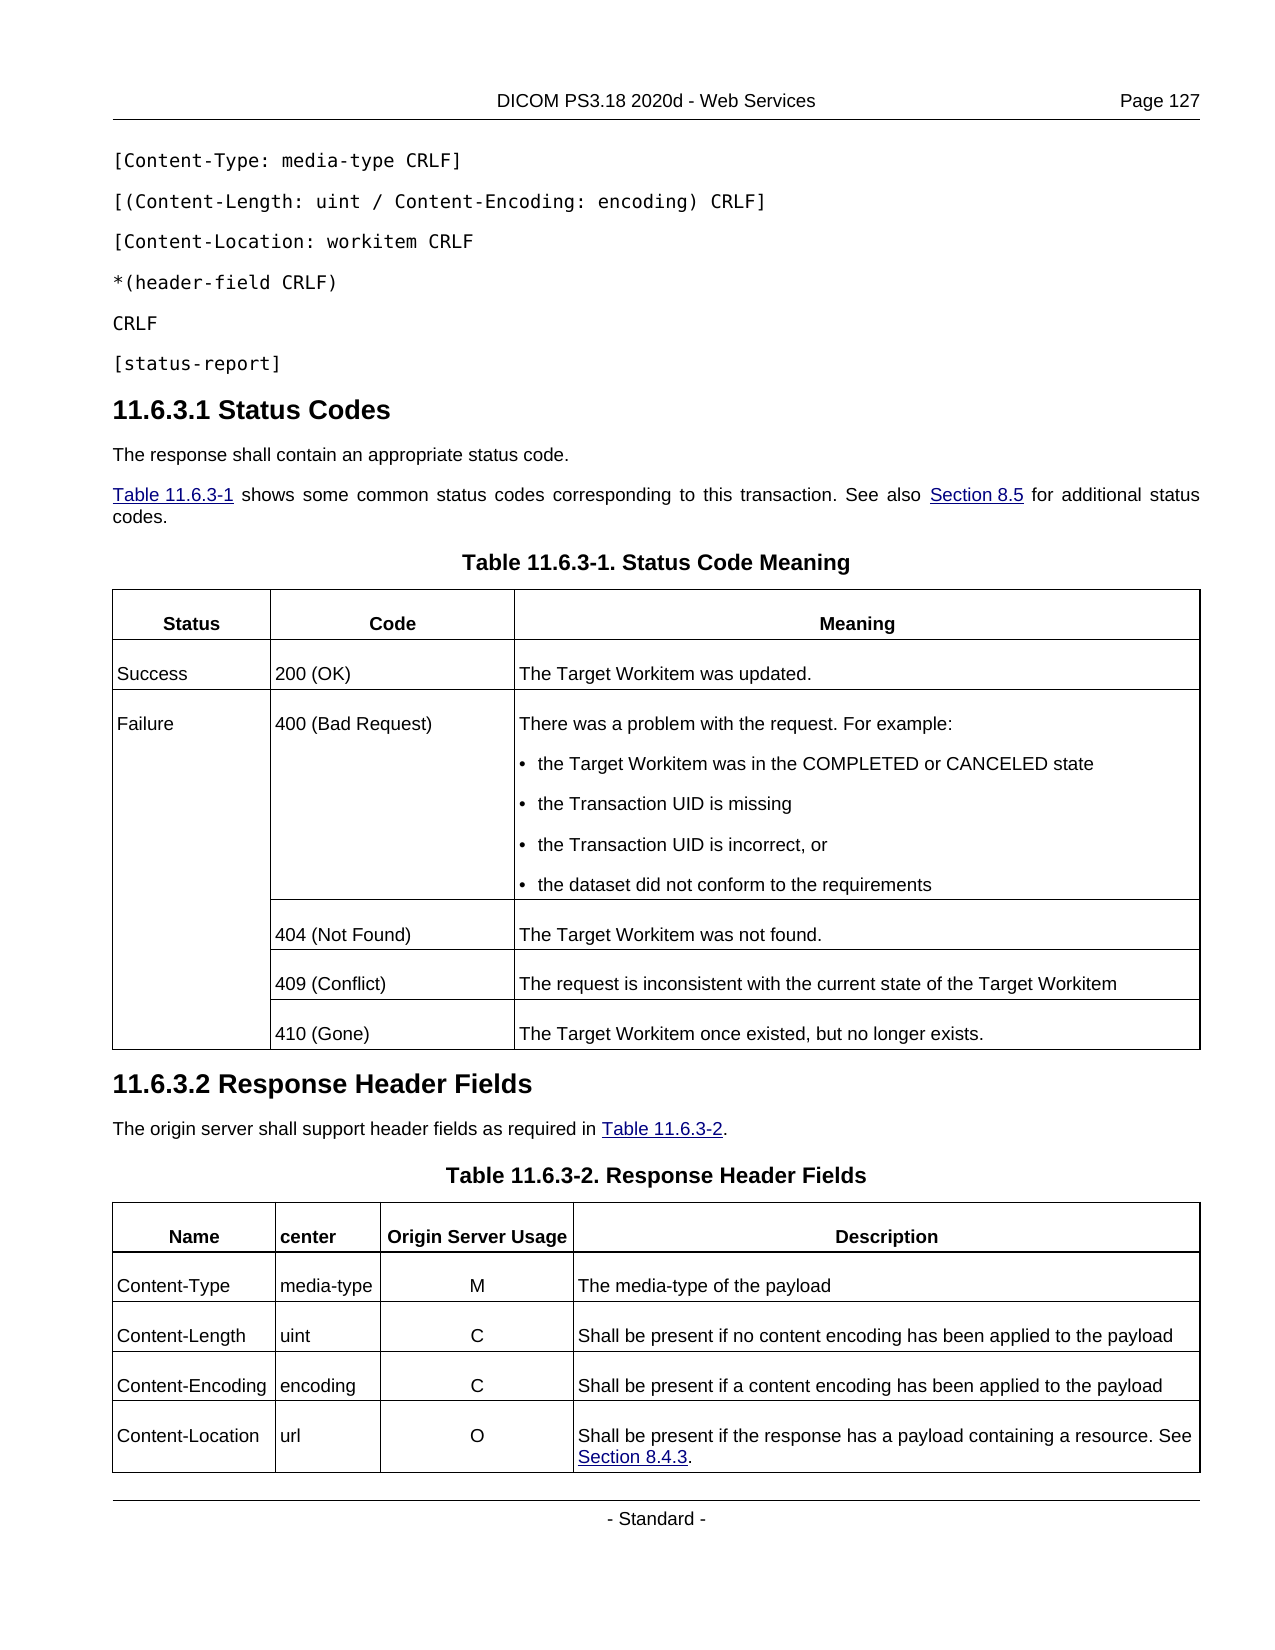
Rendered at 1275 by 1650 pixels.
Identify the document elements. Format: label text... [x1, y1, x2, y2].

table_cell 400 (Bad Request) [271, 690, 514, 899]
table_cell 409 (Conflict) [271, 950, 514, 999]
table_cell There was a problem with the request. For example: • the Target Workitem was in the COMPLETED or CANCELED state • the Transaction UID is missing • the Transaction UID is incorrect, or • the dataset did not conform to the requirements [515, 690, 1199, 899]
text The origin server shall support header fields as required in Table 11.6.3-2. [112, 1118, 1200, 1140]
table_cell uint [276, 1302, 380, 1351]
text [status-report] [112, 353, 1200, 375]
table_cell Shall be present if a content encoding has been applied to the payload [574, 1352, 1199, 1400]
table_cell The media-type of the payload [574, 1253, 1199, 1301]
table_header Status [113, 590, 270, 639]
text The response shall contain an appropriate status code. [112, 444, 1200, 465]
text *(header-field CRLF) [112, 272, 1200, 294]
text [Content-Type: media-type CRLF] [112, 150, 1200, 172]
text [(Content-Length: uint / Content-Encoding: encoding) CRLF] [112, 191, 1200, 212]
table_cell url [276, 1401, 380, 1472]
text CRLF [112, 312, 1200, 334]
table_cell The Target Workitem once existed, but no longer exists. [515, 1000, 1199, 1048]
table_cell encoding [276, 1352, 380, 1400]
table_cell The Target Workitem was not found. [515, 900, 1199, 949]
table_cell The request is inconsistent with the current state of the Target Workitem [515, 950, 1199, 999]
table_cell Content-Encoding [113, 1352, 275, 1400]
text Table 11.6.3-1 shows some common status codes corresponding to this transaction. See also Section 8.5 for additional status codes. [112, 484, 1200, 527]
table_cell 410 (Gone) [271, 1000, 514, 1048]
table_cell O [381, 1401, 573, 1472]
table_cell Shall be present if the response has a payload containing a resource. See Section 8.4.3. [574, 1401, 1199, 1472]
table_cell Success [113, 640, 270, 688]
table_cell 200 (OK) [271, 640, 514, 688]
table_cell Shall be present if no content encoding has been applied to the payload [574, 1302, 1199, 1351]
table_cell Content-Location [113, 1401, 275, 1472]
table_header Description [574, 1203, 1199, 1251]
text [Content-Location: workitem CRLF [112, 231, 1200, 253]
table_cell The Target Workitem was updated. [515, 640, 1199, 688]
table_cell Failure [113, 690, 270, 1048]
table_header Origin Server Usage [381, 1203, 573, 1251]
text 11.6.3.1 Status Codes [112, 394, 1200, 425]
table_cell C [381, 1302, 573, 1351]
text Table 11.6.3-2. Response Header Fields [112, 1162, 1200, 1188]
table_header Code [271, 590, 514, 639]
table_cell 404 (Not Found) [271, 900, 514, 949]
table_header Name [113, 1203, 275, 1251]
table_cell M [381, 1253, 573, 1301]
text Table 11.6.3-1. Status Code Meaning [112, 550, 1200, 576]
text 11.6.3.2 Response Header Fields [112, 1068, 1200, 1099]
table_header Meaning [515, 590, 1199, 639]
table_cell Content-Type [113, 1253, 275, 1301]
table_cell Content-Length [113, 1302, 275, 1351]
table_header center [276, 1203, 380, 1251]
table_cell C [381, 1352, 573, 1400]
table_cell media-type [276, 1253, 380, 1301]
